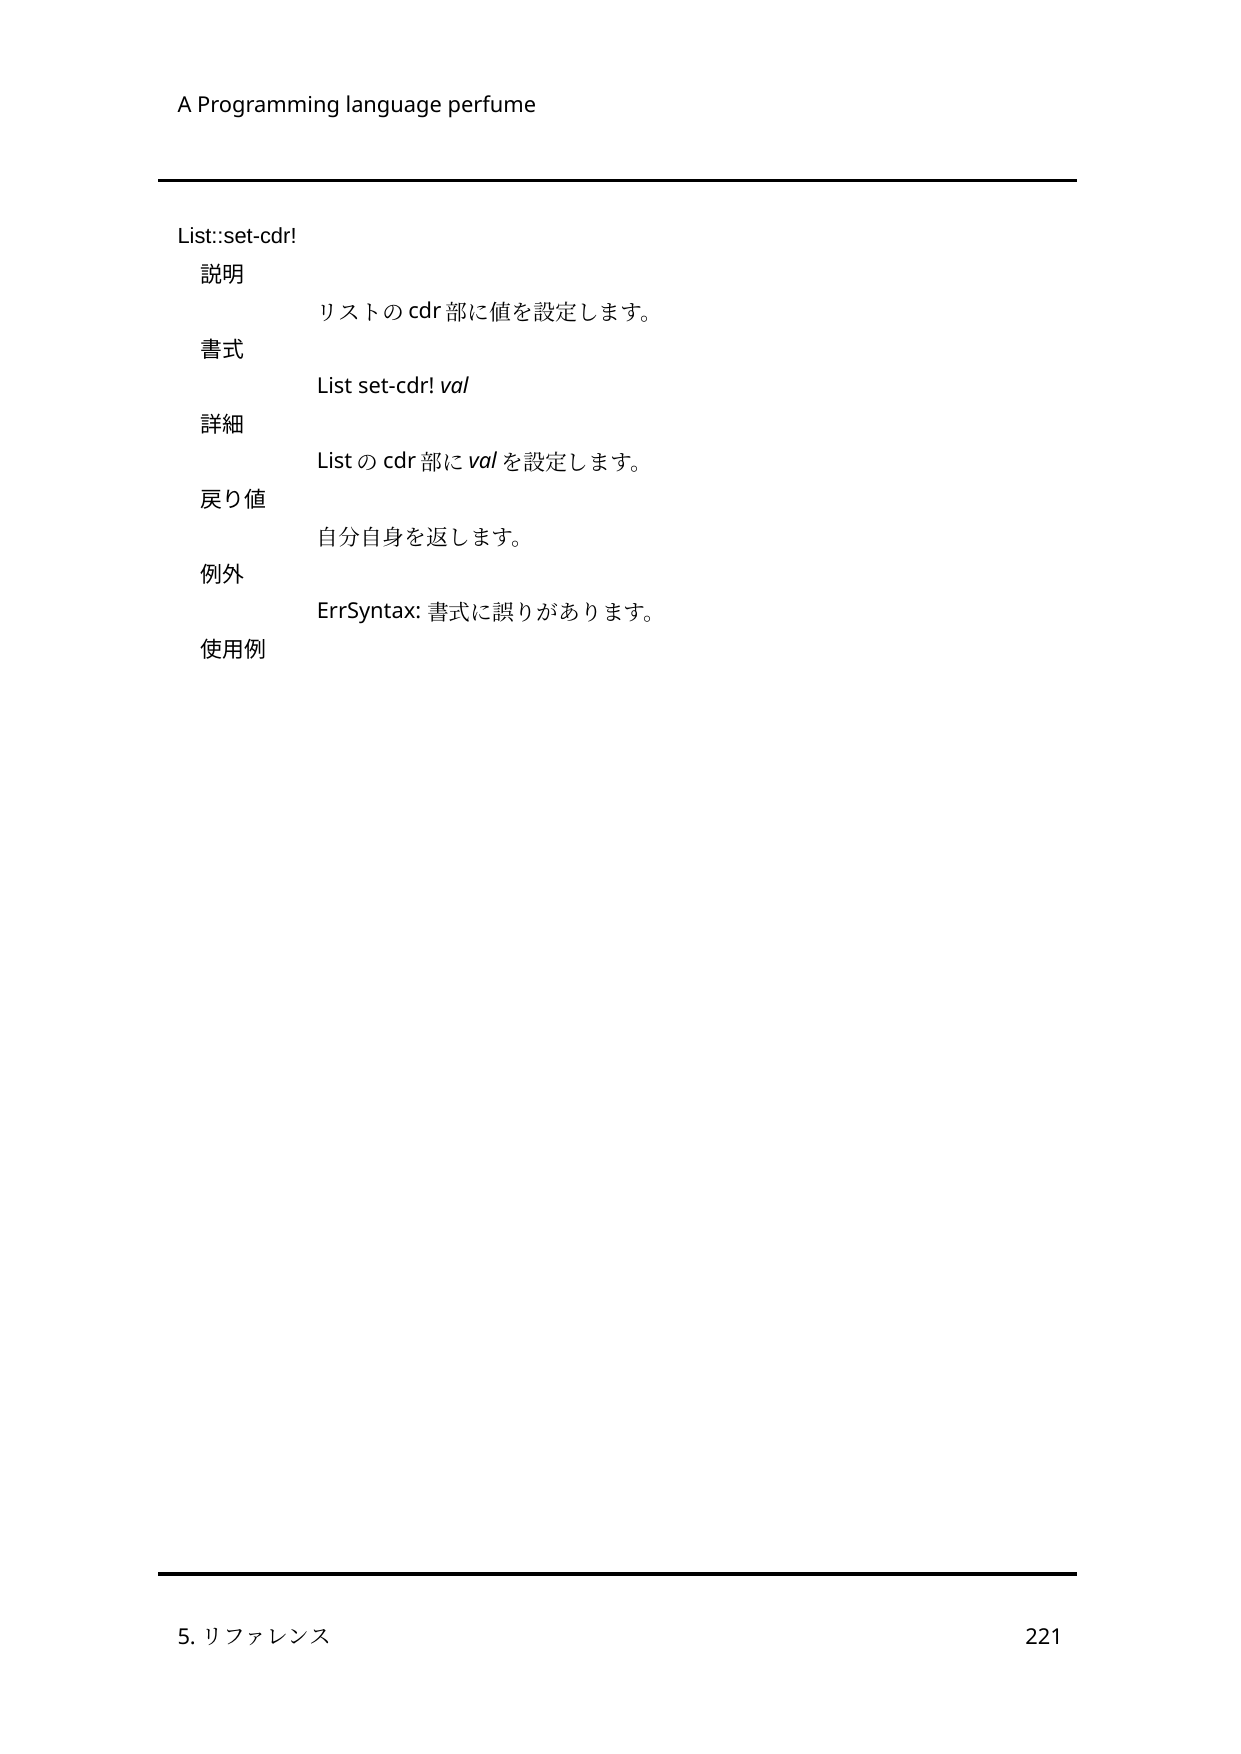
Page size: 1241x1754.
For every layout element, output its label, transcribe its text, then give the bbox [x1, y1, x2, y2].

table_cell 例外 [200, 554, 317, 629]
table_cell 使用例 [200, 629, 317, 704]
table_cell 詳細 [200, 404, 317, 479]
subtitle List::set-cdr! [177, 217, 1063, 254]
table_cell 書式 [200, 329, 317, 404]
table_cell [317, 629, 1063, 704]
table_header 説明 [200, 254, 317, 329]
table_cell 戻り値 [200, 479, 317, 554]
table_cell List set-cdr! val [317, 329, 1063, 404]
table_cell 自分自身を返します。 [317, 479, 1063, 554]
table_cell Listのcdr部にvalを設定します。 [317, 404, 1063, 479]
table_cell ErrSyntax: 書式に誤りがあります。 [317, 554, 1063, 629]
table_header リストのcdr部に値を設定します。 [317, 254, 1063, 329]
